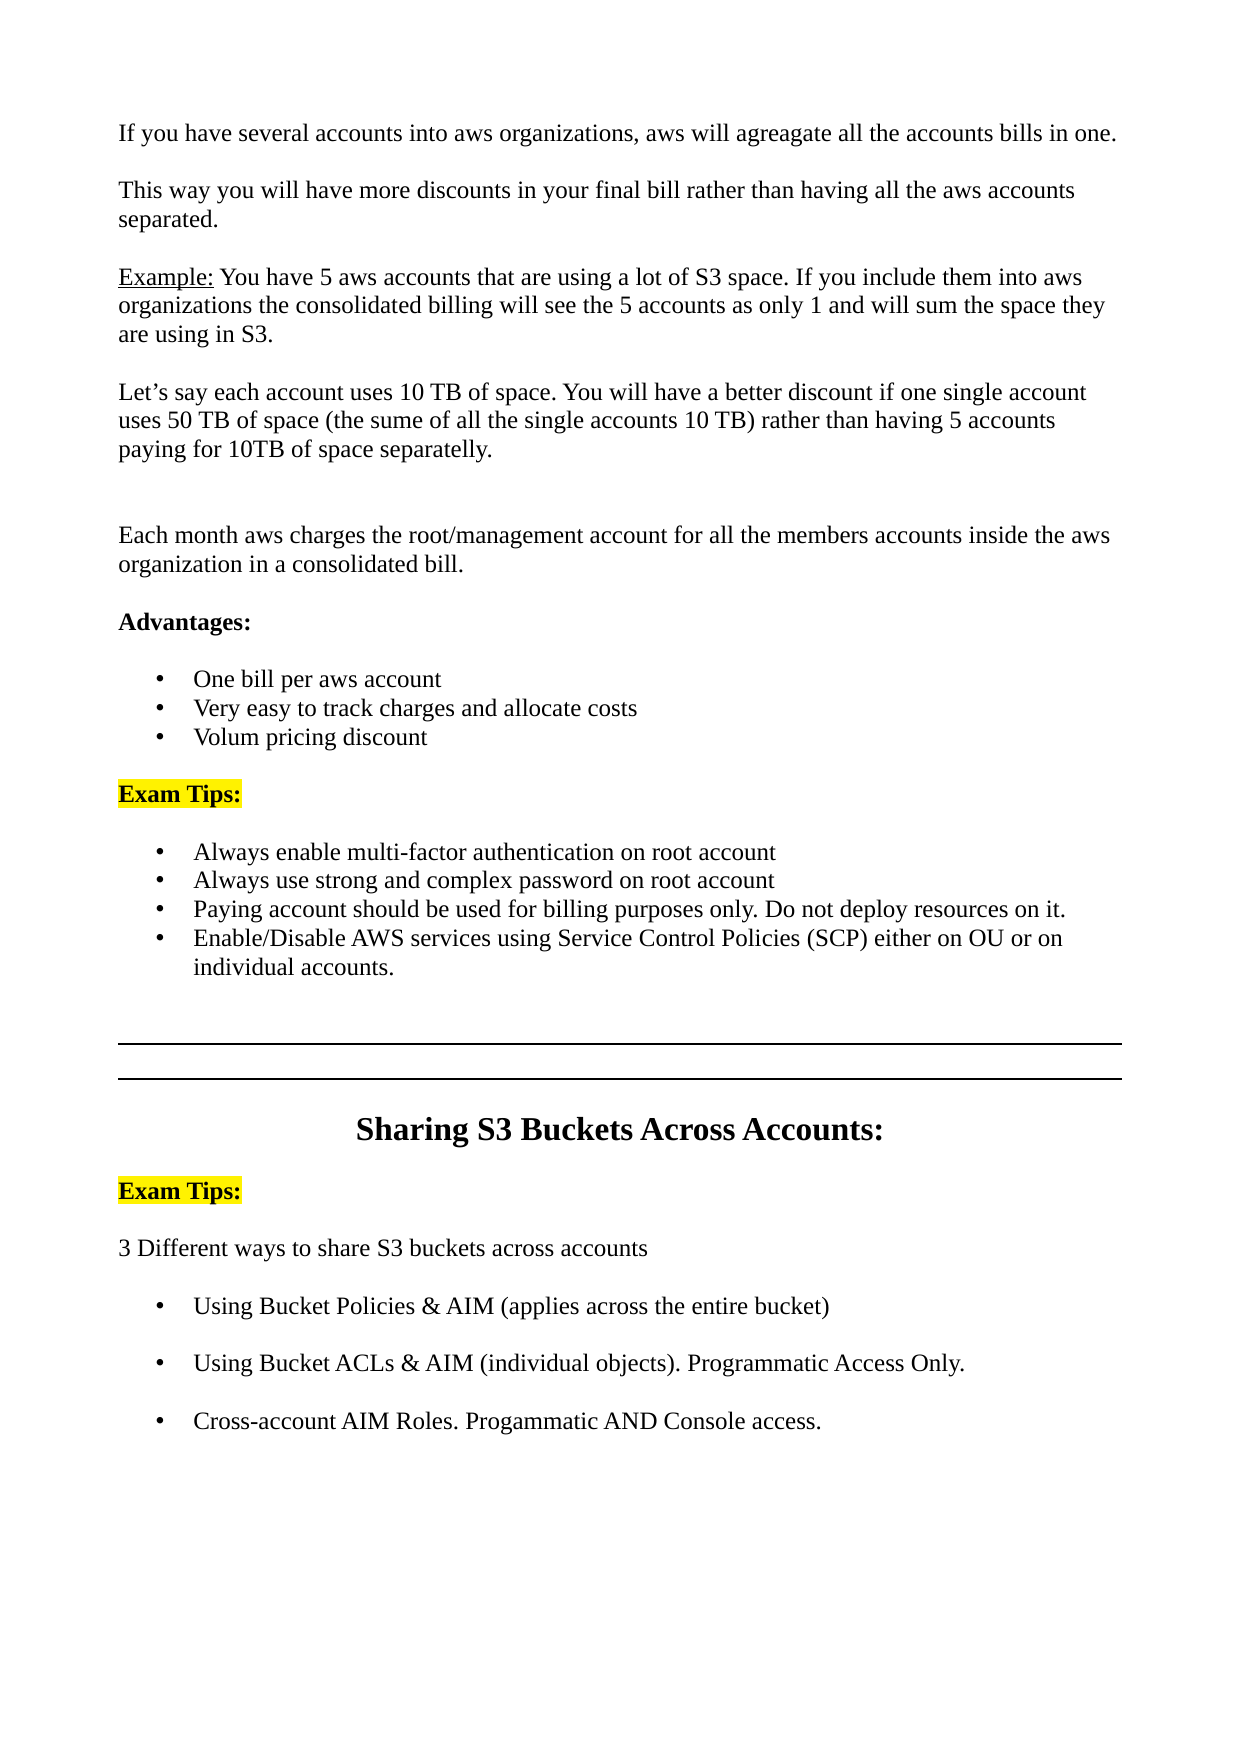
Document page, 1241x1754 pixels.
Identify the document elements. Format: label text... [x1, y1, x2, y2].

list Always use strong and complex password on root account [156, 866, 1122, 894]
list Always enable multi-factor authentication on root account [156, 837, 1122, 866]
text Advantages: [118, 607, 1122, 636]
list Enable/Disable AWS services using Service Control Policies (SCP) either on OU or on individual accounts. [156, 923, 1122, 981]
list One bill per aws account [156, 664, 1122, 693]
list Using Bucket Policies & AIM (applies across the entire bucket) [156, 1291, 1122, 1319]
text Sharing S3 Buckets Across Accounts: [118, 1109, 1122, 1147]
list Using Bucket ACLs & AIM (individual objects). Programmatic Access Only. [156, 1348, 1122, 1377]
text Exam Tips: [118, 1176, 1122, 1204]
list Paying account should be used for billing purposes only. Do not deploy resources on it. [156, 894, 1122, 923]
text If you have several accounts into aws organizations, aws will agreagate all the accounts bills in one. [118, 118, 1122, 147]
list Very easy to track charges and allocate costs [156, 693, 1122, 722]
text Let’s say each account uses 10 TB of space. You will have a better discount if one single account uses 50 TB of space (the sume of all the single accounts 10 TB) rather than having 5 accounts paying for 10TB of space separatelly. [118, 377, 1122, 463]
text 3 Different ways to share S3 buckets across accounts [118, 1233, 1122, 1262]
text Exam Tips: [118, 779, 1122, 808]
list Cross-account AIM Roles. Progammatic AND Console access. [156, 1406, 1122, 1434]
text Each month aws charges the root/management account for all the members accounts inside the aws organization in a consolidated bill. [118, 521, 1122, 578]
list Volum pricing discount [156, 722, 1122, 751]
text This way you will have more discounts in your final bill rather than having all the aws accounts separated. [118, 176, 1122, 233]
text Example: You have 5 aws accounts that are using a lot of S3 space. If you include them into aws organizations the consolidated billing will see the 5 accounts as only 1 and will sum the space they are using in S3. [118, 262, 1122, 348]
